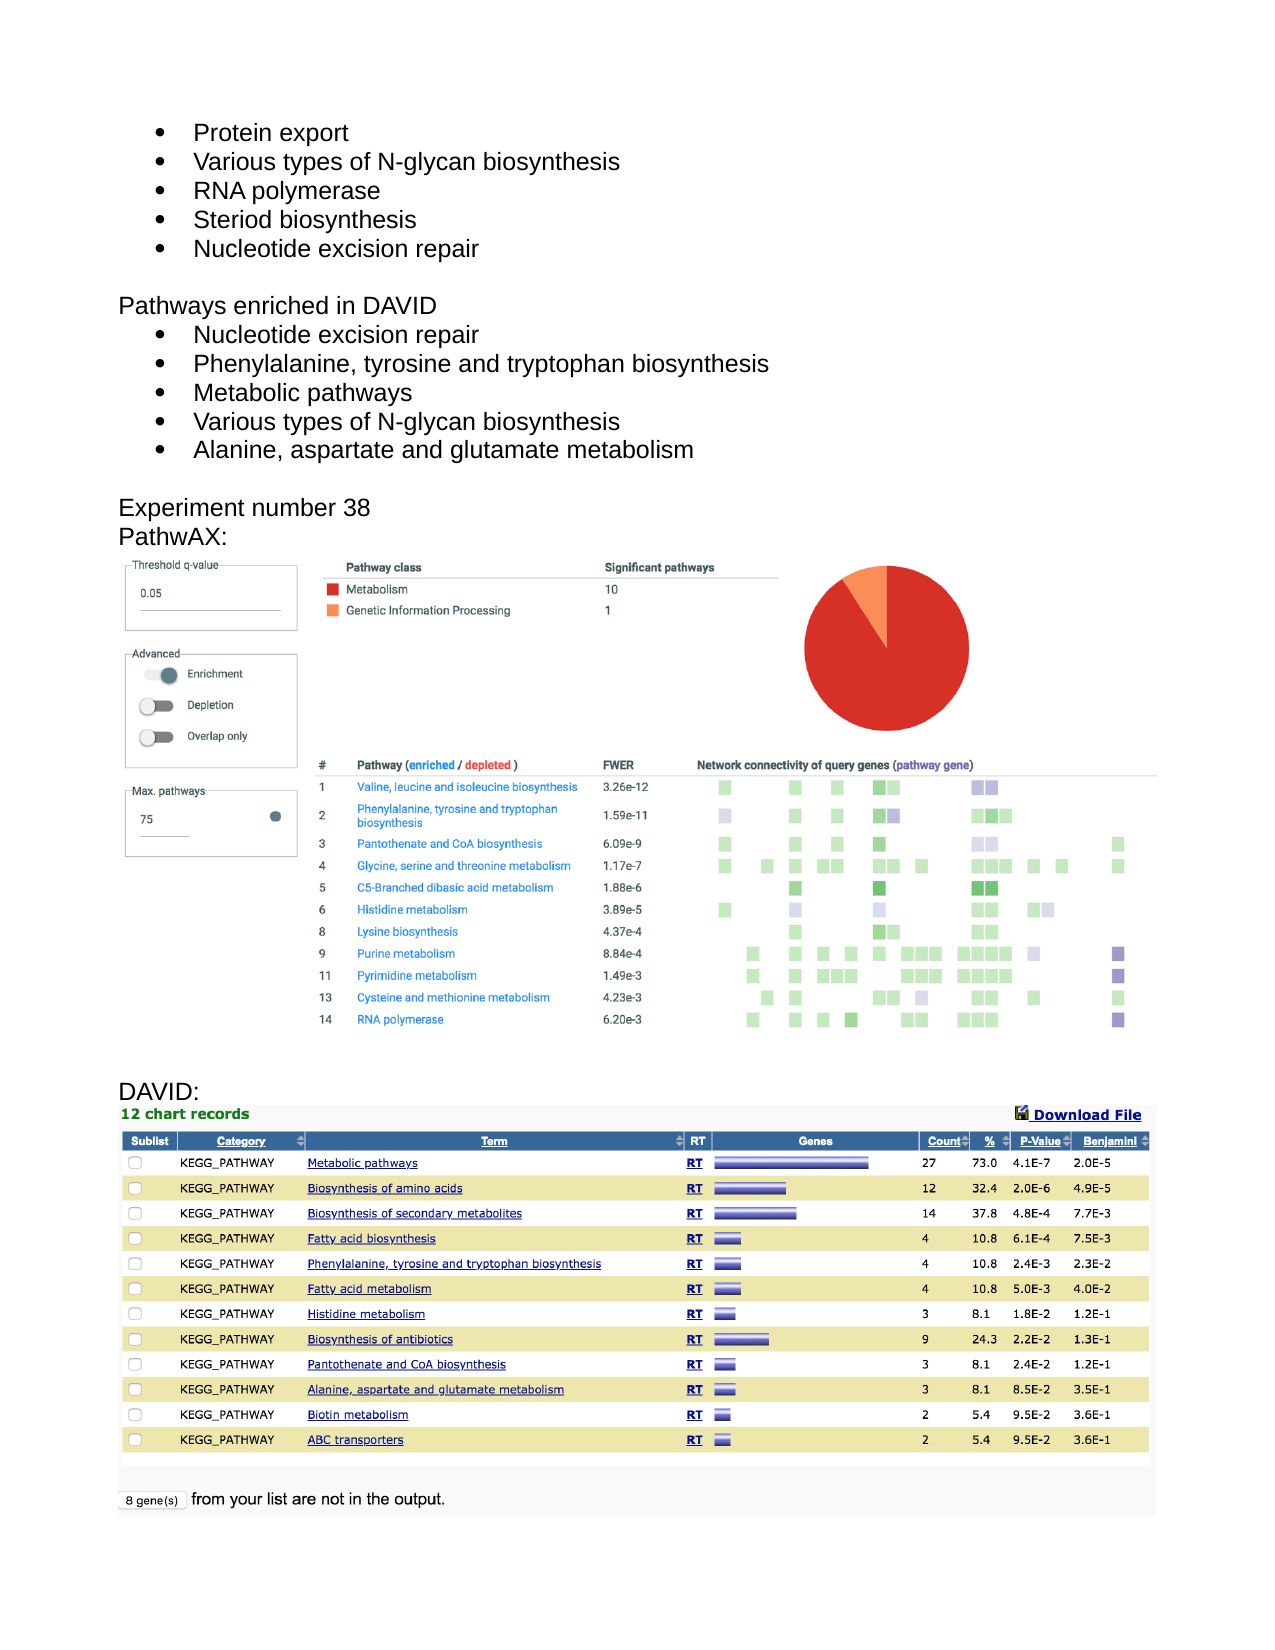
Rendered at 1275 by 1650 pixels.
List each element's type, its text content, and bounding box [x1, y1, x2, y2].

list Alanine, aspartate and glutamate metabolism [156, 435, 1157, 464]
text PathwAX: [118, 522, 1157, 550]
list Protein export [156, 118, 1157, 147]
list Various types of N-glycan biosynthesis [156, 406, 1157, 435]
list Various types of N-glycan biosynthesis [156, 147, 1157, 176]
list Steriod biosynthesis [156, 205, 1157, 233]
text DAVID: [118, 1077, 1157, 1105]
text Pathways enriched in DAVID [118, 291, 1157, 320]
list Phenylalanine, tyrosine and tryptophan biosynthesis [156, 349, 1157, 378]
text Experiment number 38 [118, 493, 1157, 522]
list Metabolic pathways [156, 378, 1157, 406]
list RNA polymerase [156, 176, 1157, 205]
list Nucleotide excision repair [156, 233, 1157, 262]
list Nucleotide excision repair [156, 320, 1157, 349]
